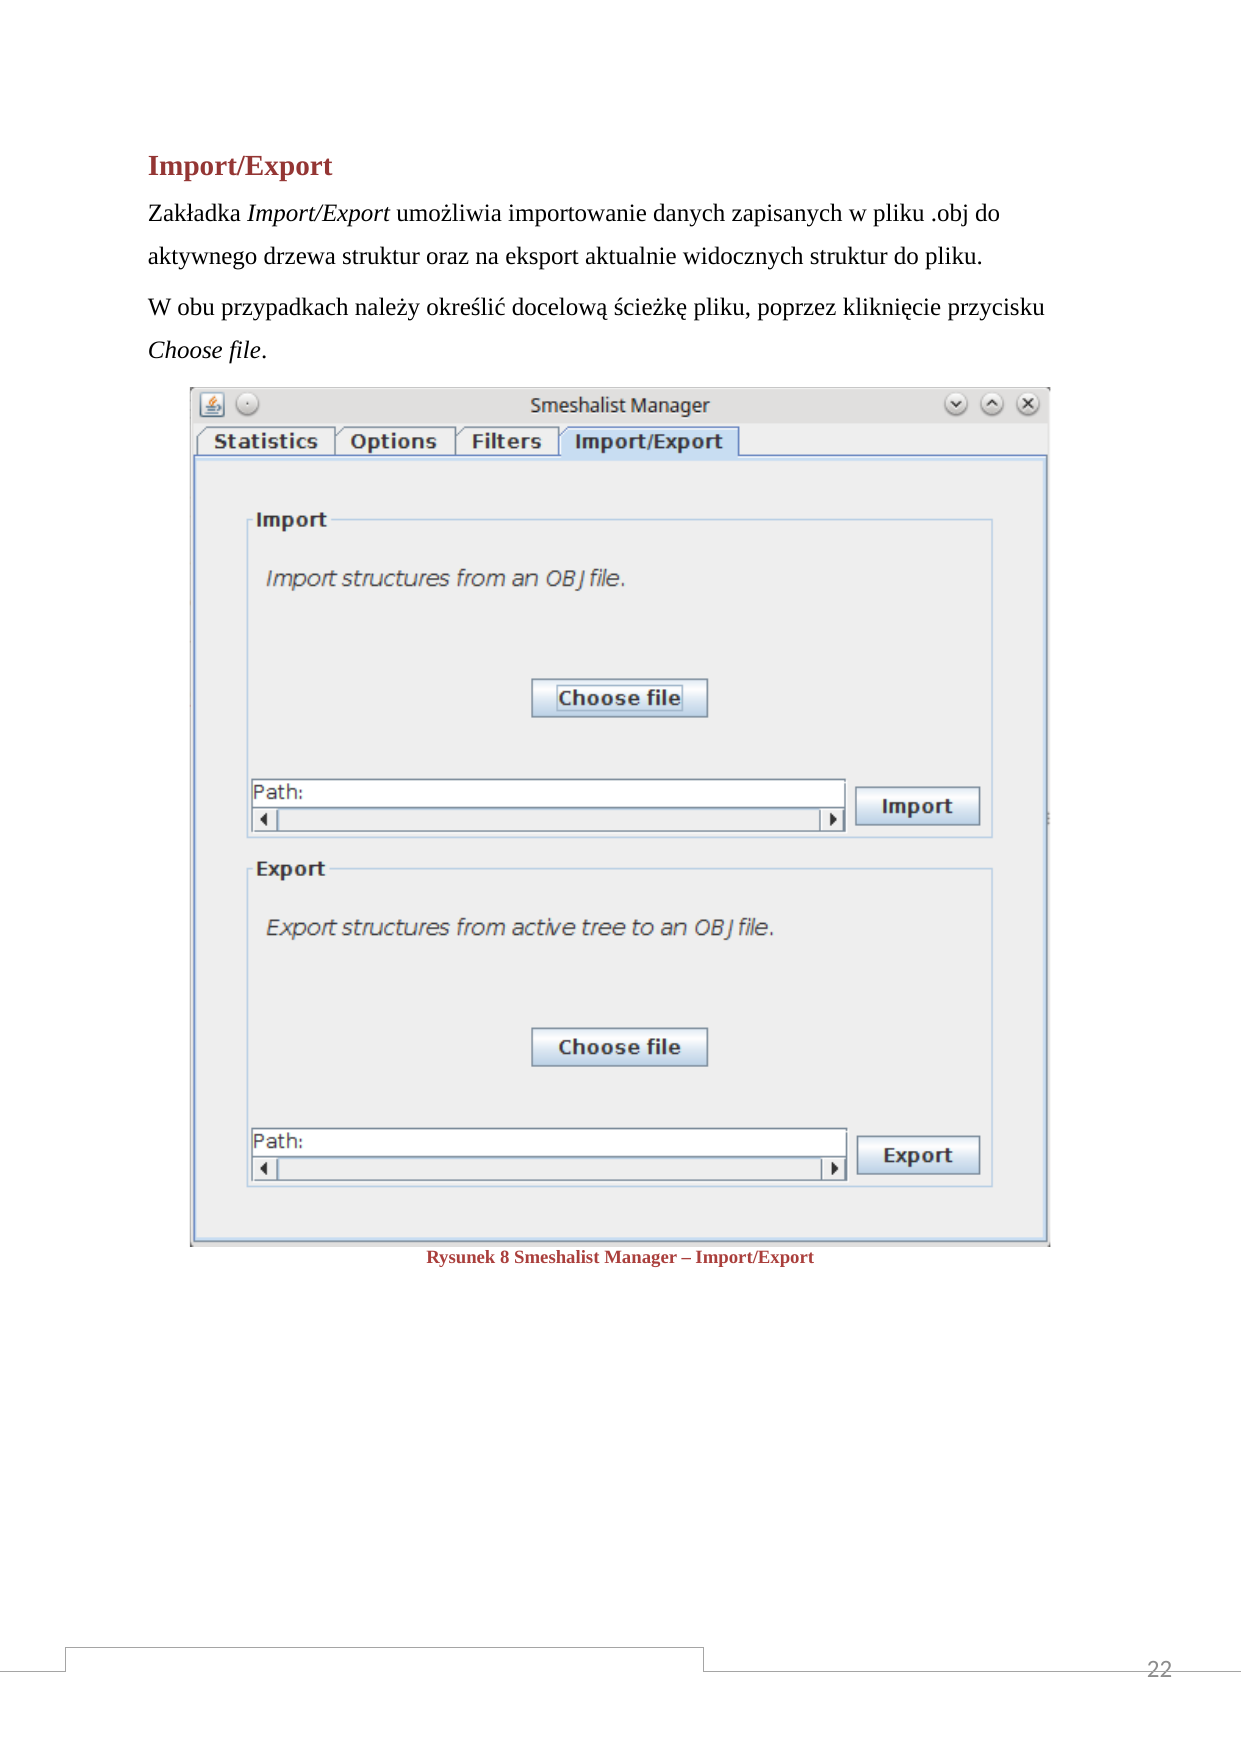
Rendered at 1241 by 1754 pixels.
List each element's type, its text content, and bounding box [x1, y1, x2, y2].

subtitle Import/Export [148, 148, 1093, 181]
picture [189, 387, 1051, 1247]
text Rysunek 8 Smeshalist Manager – Import/Export [190, 1247, 1051, 1268]
text W obu przypadkach należy określić docelową ścieżkę pliku, poprzez kliknięcie przycisku Choose file. [148, 292, 1093, 364]
text Zakładka Import/Export umożliwia importowanie danych zapisanych w pliku .obj do aktywnego drzewa struktur oraz na eksport aktualnie widocznych struktur do pliku. [148, 198, 1093, 270]
